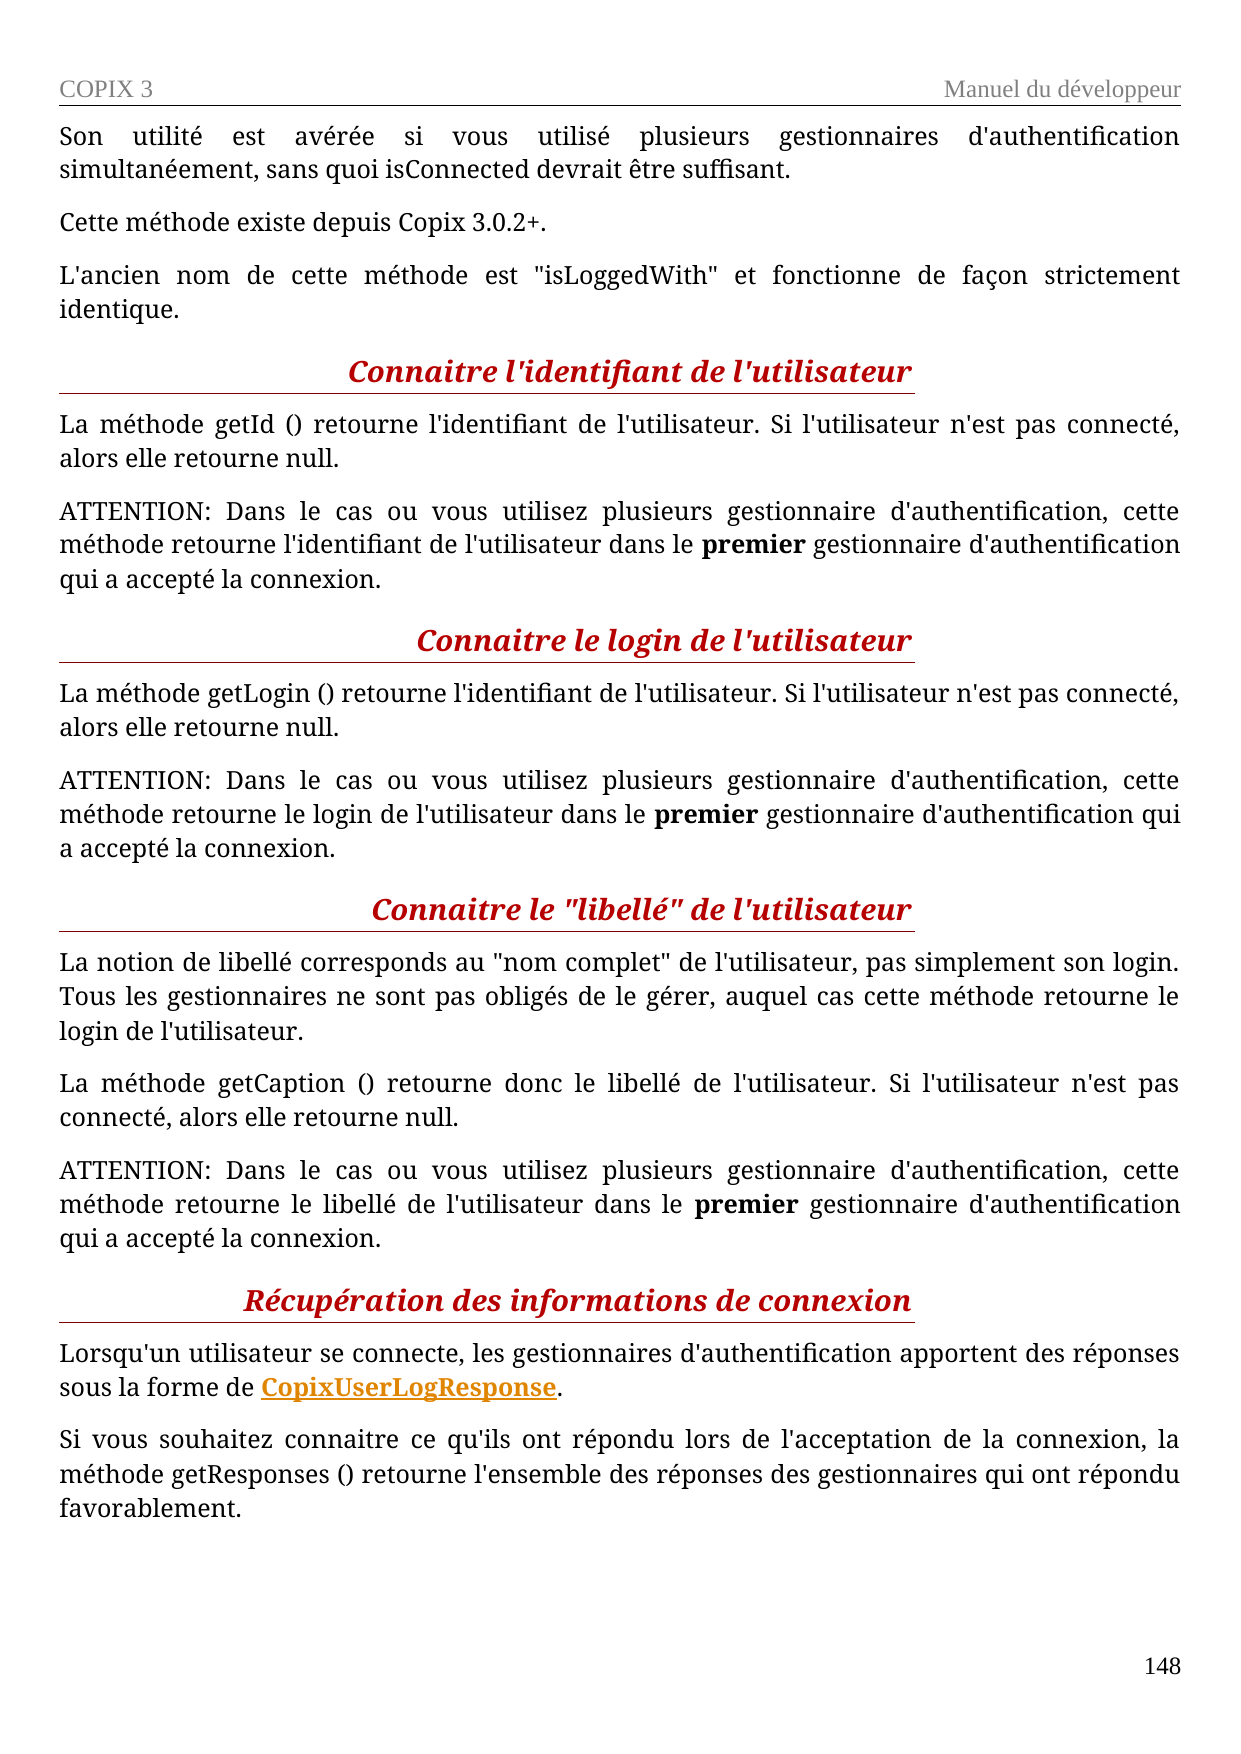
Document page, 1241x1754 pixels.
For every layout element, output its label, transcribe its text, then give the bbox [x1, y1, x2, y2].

text Son utilité est avérée si vous utilisé plusieurs gestionnaires d'authentification simultanéement, sans quoi isConnected devrait être suffisant. [59, 118, 1181, 186]
subtitle Connaitre le "libellé" de l'utilisateur [59, 890, 915, 931]
text La notion de libellé corresponds au "nom complet" de l'utilisateur, pas simplement son login. Tous les gestionnaires ne sont pas obligés de le gérer, auquel cas cette méthode retourne le login de l'utilisateur. [59, 945, 1181, 1047]
text L'ancien nom de cette méthode est "isLoggedWith" et fonctionne de façon strictement identique. [59, 258, 1181, 326]
text ATTENTION: Dans le cas ou vous utilisez plusieurs gestionnaire d'authentification, cette méthode retourne le login de l'utilisateur dans le premier gestionnaire d'authentification qui a accepté la connexion. [59, 762, 1181, 865]
text La méthode getId () retourne l'identifiant de l'utilisateur. Si l'utilisateur n'est pas connecté, alors elle retourne null. [59, 406, 1181, 474]
subtitle Connaitre le login de l'utilisateur [59, 620, 915, 662]
text La méthode getLogin () retourne l'identifiant de l'utilisateur. Si l'utilisateur n'est pas connecté, alors elle retourne null. [59, 676, 1181, 744]
subtitle Récupération des informations de connexion [59, 1280, 915, 1322]
text Lorsqu'un utilisateur se connecte, les gestionnaires d'authentification apportent des réponses sous la forme de CopixUserLogResponse. [59, 1335, 1181, 1403]
text ATTENTION: Dans le cas ou vous utilisez plusieurs gestionnaire d'authentification, cette méthode retourne l'identifiant de l'utilisateur dans le premier gestionnaire d'authentification qui a accepté la connexion. [59, 493, 1181, 595]
text Cette méthode existe depuis Copix 3.0.2+. [59, 205, 1181, 239]
text La méthode getCaption () retourne donc le libellé de l'utilisateur. Si l'utilisateur n'est pas connecté, alors elle retourne null. [59, 1066, 1181, 1134]
text Si vous souhaitez connaitre ce qu'ils ont répondu lors de l'acceptation de la connexion, la méthode getResponses () retourne l'ensemble des réponses des gestionnaires qui ont répondu favorablement. [59, 1422, 1181, 1524]
text ATTENTION: Dans le cas ou vous utilisez plusieurs gestionnaire d'authentification, cette méthode retourne le libellé de l'utilisateur dans le premier gestionnaire d'authentification qui a accepté la connexion. [59, 1153, 1181, 1255]
subtitle Connaitre l'identifiant de l'utilisateur [59, 351, 915, 393]
